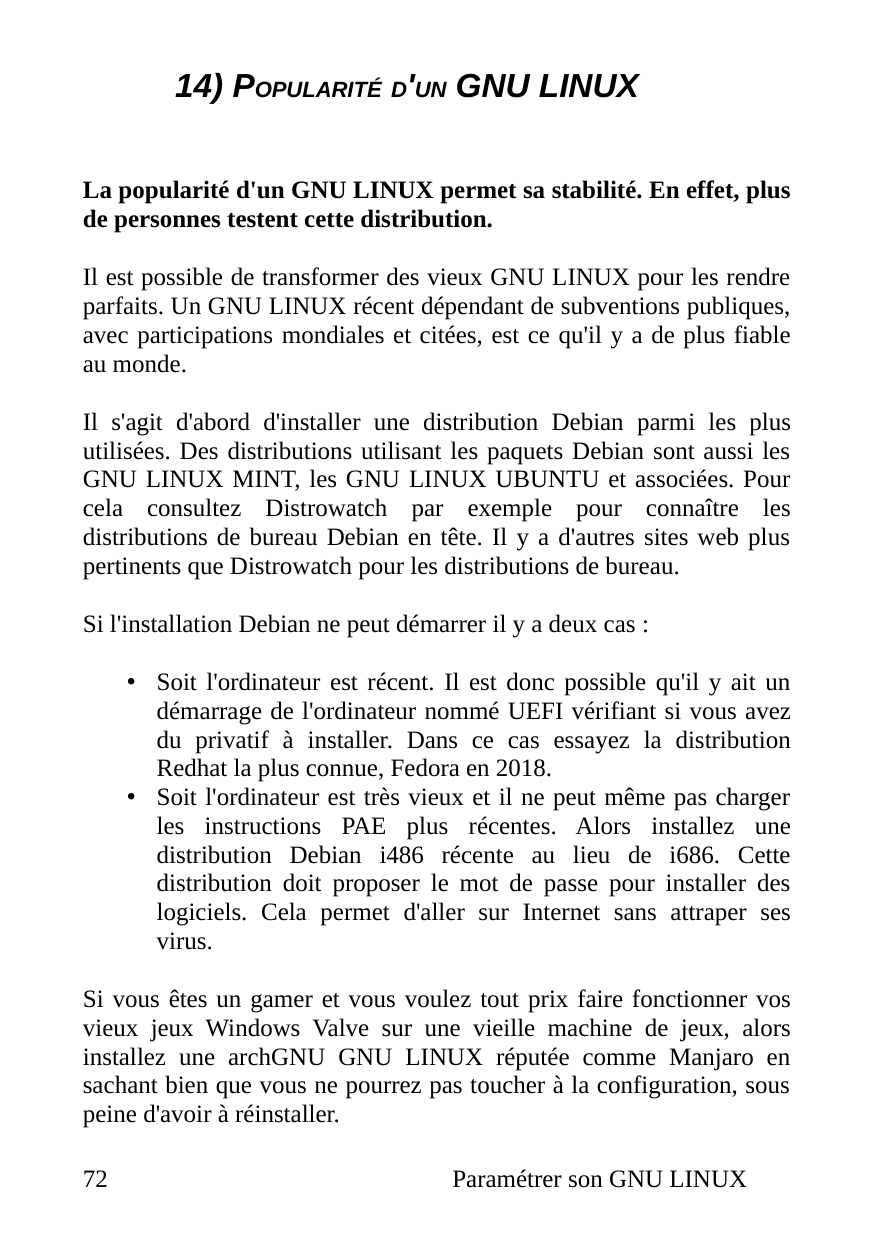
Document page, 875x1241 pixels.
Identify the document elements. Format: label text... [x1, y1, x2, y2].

list Soit l'ordinateur est récent. Il est donc possible qu'il y ait un démarrage de l'ordinateur nommé UEFI vérifiant si vous avez du privatif à installer. Dans ce cas essayez la distribution Redhat la plus connue, Fedora en 2018. [127, 667, 791, 782]
list Soit l'ordinateur est très vieux et il ne peut même pas charger les instructions PAE plus récentes. Alors installez une distribution Debian i486 récente au lieu de i686. Cette distribution doit proposer le mot de passe pour installer des logiciels. Cela permet d'aller sur Internet sans attraper ses virus. [127, 782, 791, 955]
text La popularité d'un GNU LINUX permet sa stabilité. En effet, plus de personnes testent cette distribution. [83, 176, 791, 233]
text Si vous êtes un gamer et vous voulez tout prix faire fonctionner vos vieux jeux Windows Valve sur une vieille machine de jeux, alors installez une archGNU GNU LINUX réputée comme Manjaro en sachant bien que vous ne pourrez pas toucher à la configuration, sous peine d'avoir à réinstaller. [83, 984, 791, 1128]
text Il s'agit d'abord d'installer une distribution Debian parmi les plus utilisées. Des distributions utilisant les paquets Debian sont aussi les GNU LINUX MINT, les GNU LINUX UBUNTU et associées. Pour cela consultez Distrowatch par exemple pour connaître les distributions de bureau Debian en tête. Il y a d'autres sites web plus pertinents que Distrowatch pour les distributions de bureau. [83, 407, 791, 579]
text Il est possible de transformer des vieux GNU LINUX pour les rendre parfaits. Un GNU LINUX récent dépendant de subventions publiques, avec participations mondiales et citées, est ce qu'il y a de plus fiable au monde. [83, 262, 791, 377]
text Si l'installation Debian ne peut démarrer il y a deux cas : [83, 609, 791, 638]
subtitle Popularité d'un GNU LINUX [83, 66, 791, 105]
